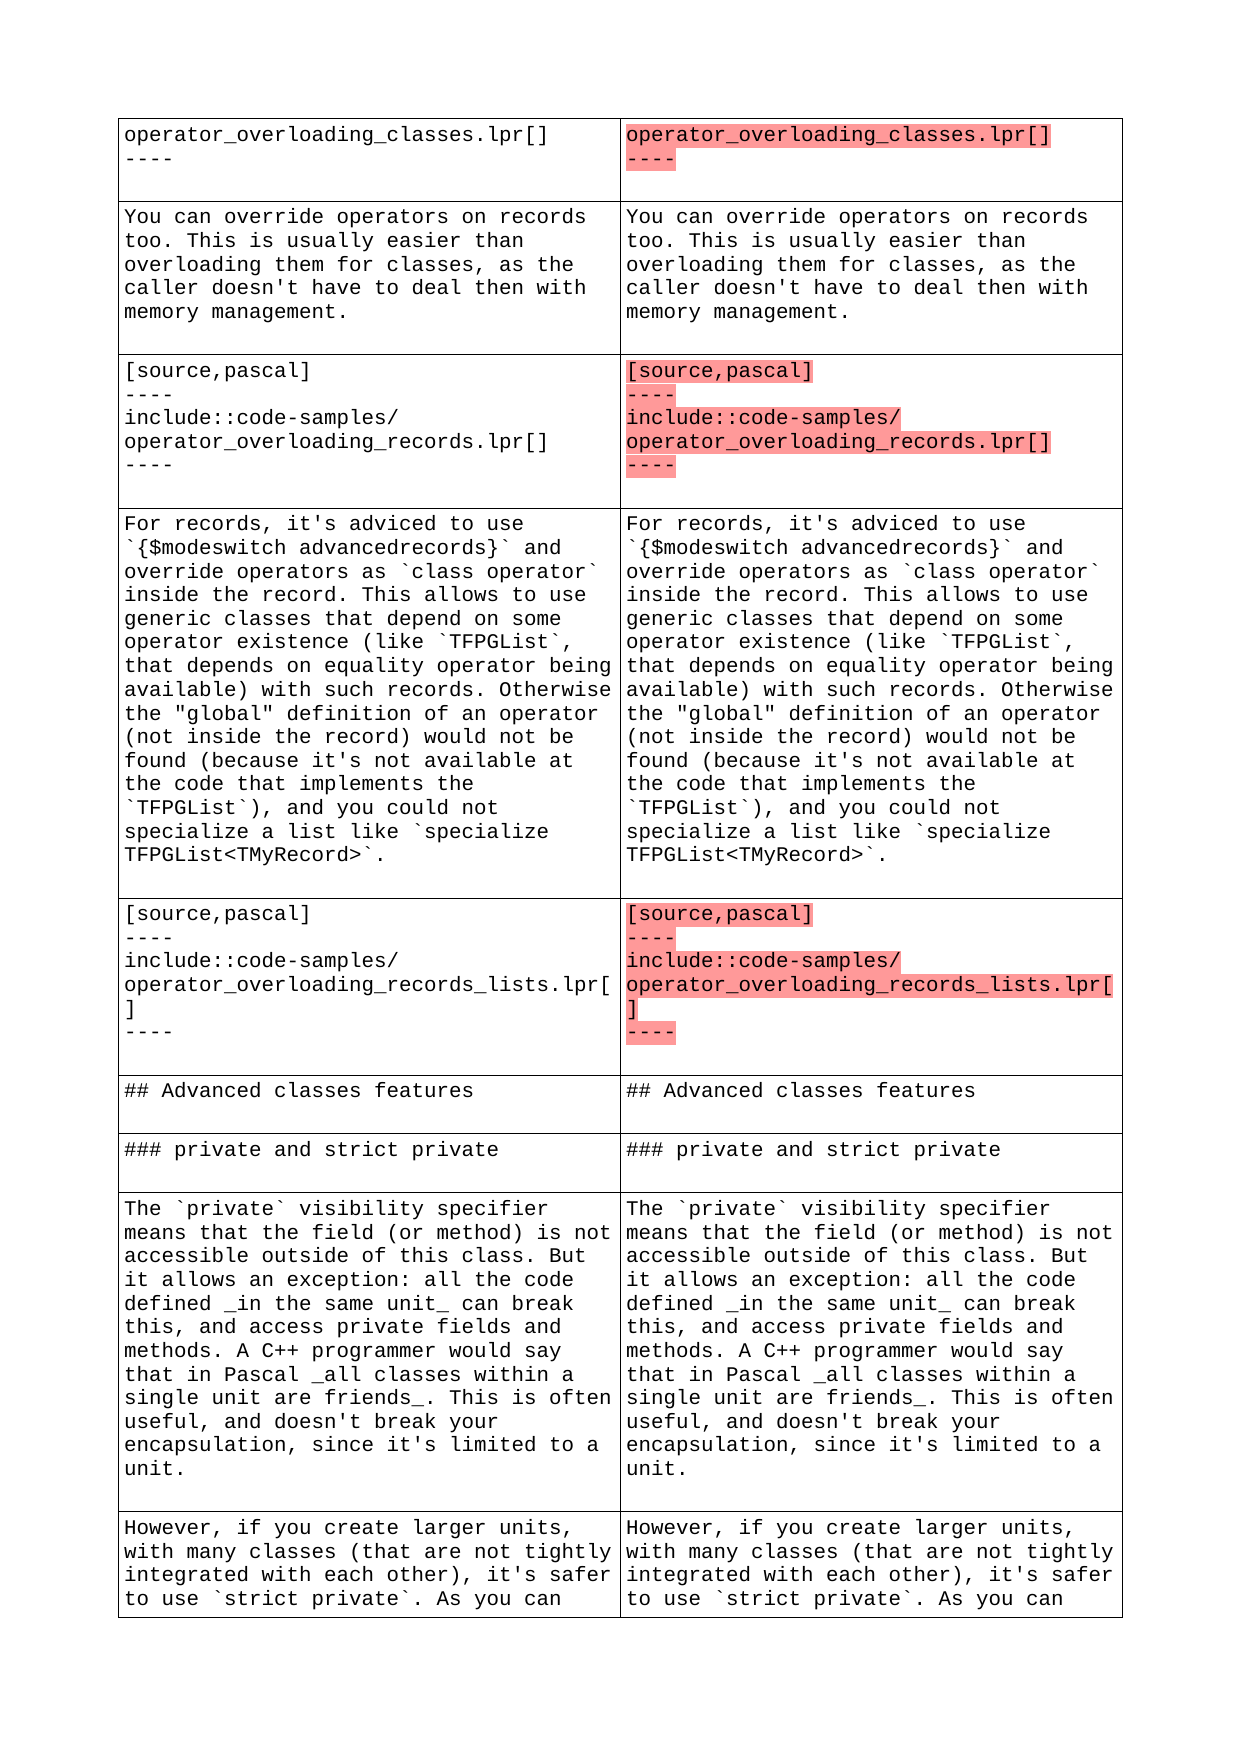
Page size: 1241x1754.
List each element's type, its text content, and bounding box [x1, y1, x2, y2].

table_cell ### private and strict private [621, 1134, 1122, 1192]
table_cell The `private` visibility specifier means that the field (or method) is not accessible outside of this class. But it allows an exception: all the code defined _in the same unit_ can break this, and access private fields and methods. A C++ programmer would say that in Pascal _all classes within a single unit are friends_. This is often useful, and doesn't break your encapsulation, since it's limited to a unit. [119, 1193, 620, 1511]
table_cell For records, it's adviced to use `{$modeswitch advancedrecords}` and override operators as `class operator` inside the record. This allows to use generic classes that depend on some operator existence (like `TFPGList`, that depends on equality operator being available) with such records. Otherwise the "global" definition of an operator (not inside the record) would not be found (because it's not available at the code that implements the `TFPGList`), and you could not specialize a list like `specialize TFPGList<TMyRecord>`. [621, 509, 1122, 897]
table_cell However, if you create larger units, with many classes (that are not tightly integrated with each other), it's safer to use `strict private`. As you can [119, 1512, 620, 1617]
table_cell The `private` visibility specifier means that the field (or method) is not accessible outside of this class. But it allows an exception: all the code defined _in the same unit_ can break this, and access private fields and methods. A C++ programmer would say that in Pascal _all classes within a single unit are friends_. This is often useful, and doesn't break your encapsulation, since it's limited to a unit. [621, 1193, 1122, 1511]
table_cell For records, it's adviced to use `{$modeswitch advancedrecords}` and override operators as `class operator` inside the record. This allows to use generic classes that depend on some operator existence (like `TFPGList`, that depends on equality operator being available) with such records. Otherwise the "global" definition of an operator (not inside the record) would not be found (because it's not available at the code that implements the `TFPGList`), and you could not specialize a list like `specialize TFPGList<TMyRecord>`. [119, 509, 620, 897]
table_cell You can override operators on records too. This is usually easier than overloading them for classes, as the caller doesn't have to deal then with memory management. [119, 202, 620, 354]
table_cell operator_overloading_classes.lpr[] ---- [621, 119, 1122, 201]
table_cell [source,pascal] ---- include::code-samples/operator_overloading_records.lpr[] ---- [119, 355, 620, 507]
table_cell You can override operators on records too. This is usually easier than overloading them for classes, as the caller doesn't have to deal then with memory management. [621, 202, 1122, 354]
table_cell ## Advanced classes features [119, 1076, 620, 1133]
table_cell ## Advanced classes features [621, 1076, 1122, 1133]
table_cell operator_overloading_classes.lpr[] ---- [119, 119, 620, 201]
table_cell [source,pascal] ---- include::code-samples/operator_overloading_records_lists.lpr[] ---- [621, 899, 1122, 1074]
table_cell ### private and strict private [119, 1134, 620, 1192]
table_cell [source,pascal] ---- include::code-samples/operator_overloading_records_lists.lpr[] ---- [119, 899, 620, 1074]
table_cell However, if you create larger units, with many classes (that are not tightly integrated with each other), it's safer to use `strict private`. As you can [621, 1512, 1122, 1617]
table_cell [source,pascal] ---- include::code-samples/operator_overloading_records.lpr[] ---- [621, 355, 1122, 507]
